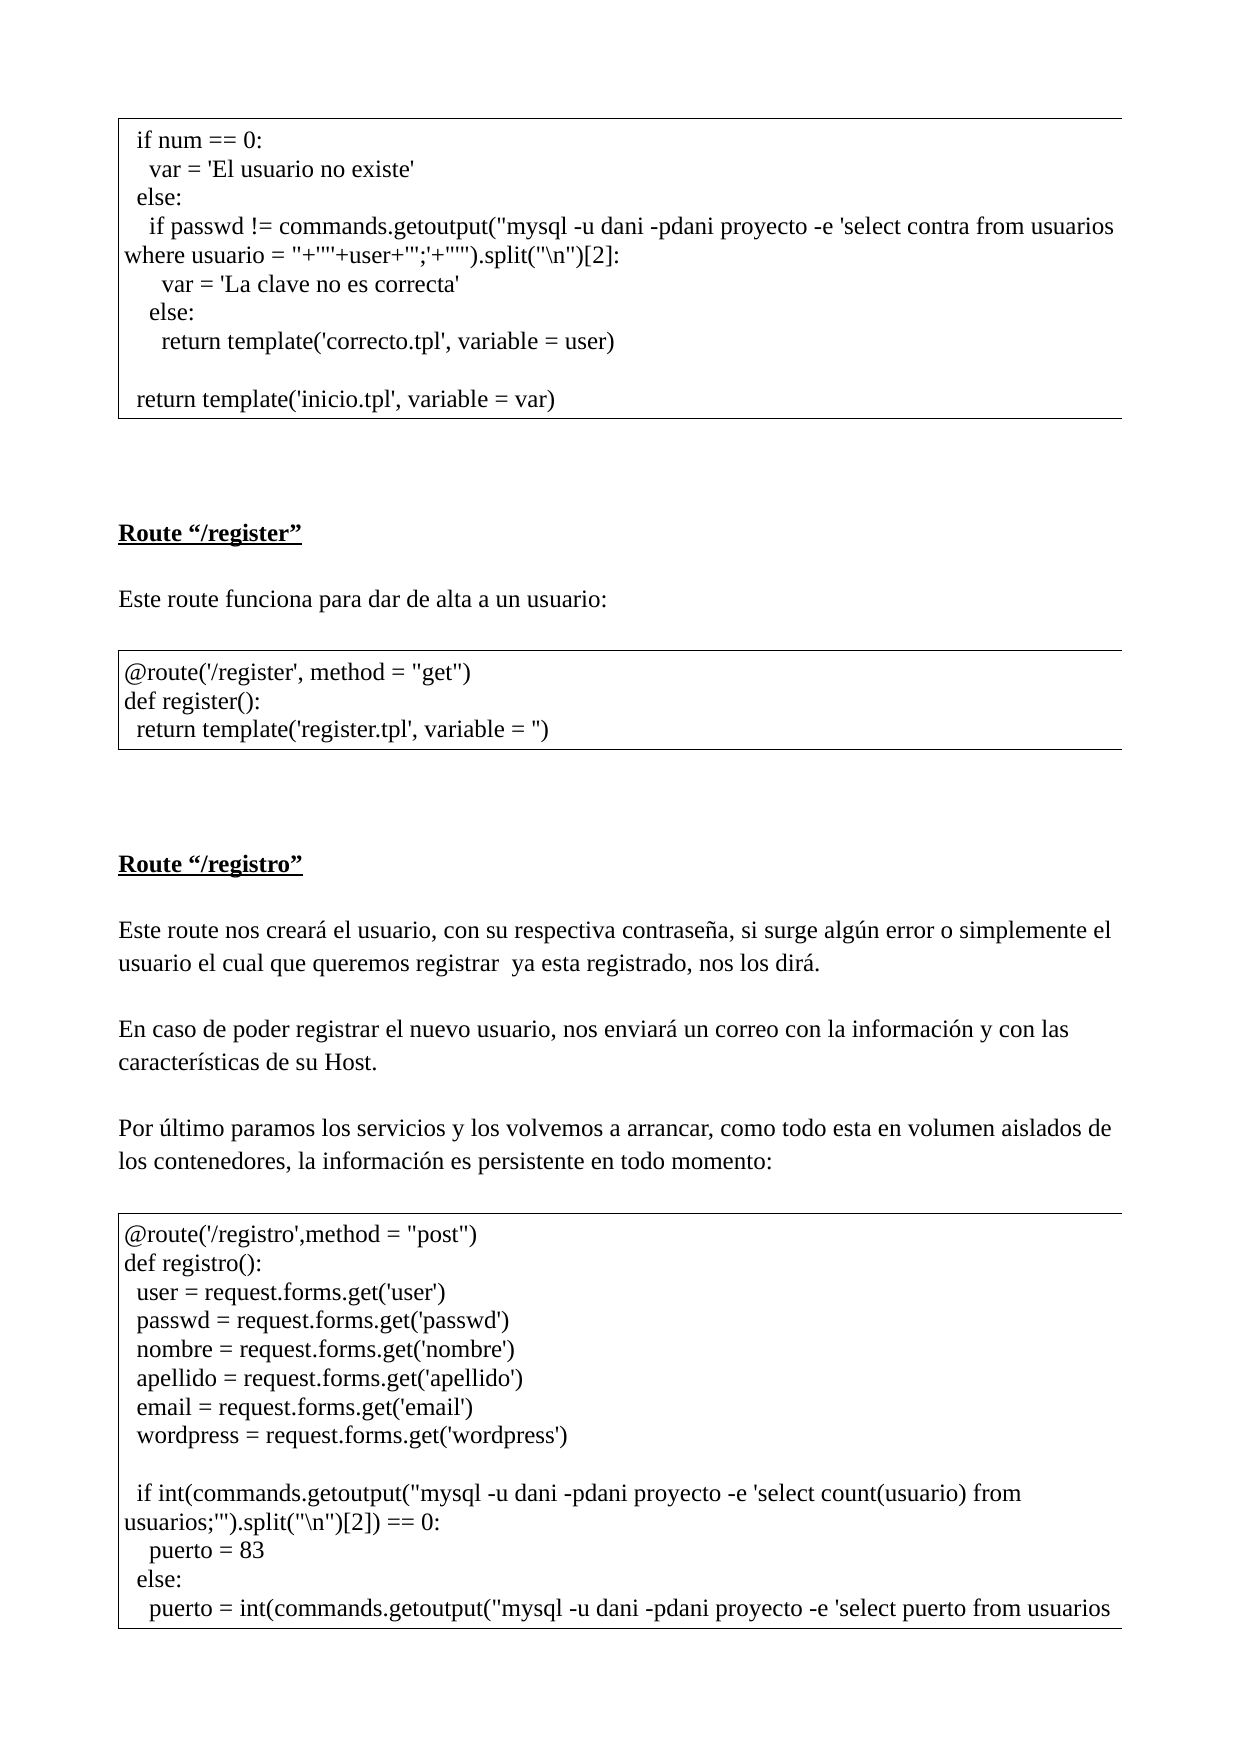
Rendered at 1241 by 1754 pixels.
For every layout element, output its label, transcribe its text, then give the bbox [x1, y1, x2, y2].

text Route “/register” [118, 518, 1122, 547]
table_header if num == 0: var = 'El usuario no existe' else: if passwd != commands.getoutput("mysql -u dani -pdani proyecto -e 'select contra from usuarios where usuario = "+'"'+user+'";'+"'").split("\n")[2]: var = 'La clave no es correcta' else: return template('correcto.tpl', variable = user) return template('inicio.tpl', variable = var) [119, 119, 1122, 418]
table_header @route('/registro',method = "post") def registro(): user = request.forms.get('user') passwd = request.forms.get('passwd') nombre = request.forms.get('nombre') apellido = request.forms.get('apellido') email = request.forms.get('email') wordpress = request.forms.get('wordpress') if int(commands.getoutput("mysql -u dani -pdani proyecto -e 'select count(usuario) from usuarios;'").split("\n")[2]) == 0: puerto = 83 else: puerto = int(commands.getoutput("mysql -u dani -pdani proyecto -e 'select puerto from usuarios [119, 1214, 1122, 1627]
text En caso de poder registrar el nuevo usuario, nos enviará un correo con la información y con las características de su Host. [118, 1014, 1122, 1076]
text Este route nos creará el usuario, con su respectiva contraseña, si surge algún error o simplemente el usuario el cual que queremos registrar ya esta registrado, nos los dirá. [118, 915, 1122, 977]
text Este route funciona para dar de alta a un usuario: [118, 584, 1122, 613]
text Route “/registro” [118, 849, 1122, 878]
table_header @route('/register', method = "get") def register(): return template('register.tpl', variable = '') [119, 651, 1122, 749]
text Por último paramos los servicios y los volvemos a arrancar, como todo esta en volumen aislados de los contenedores, la información es persistente en todo momento: [118, 1113, 1122, 1175]
